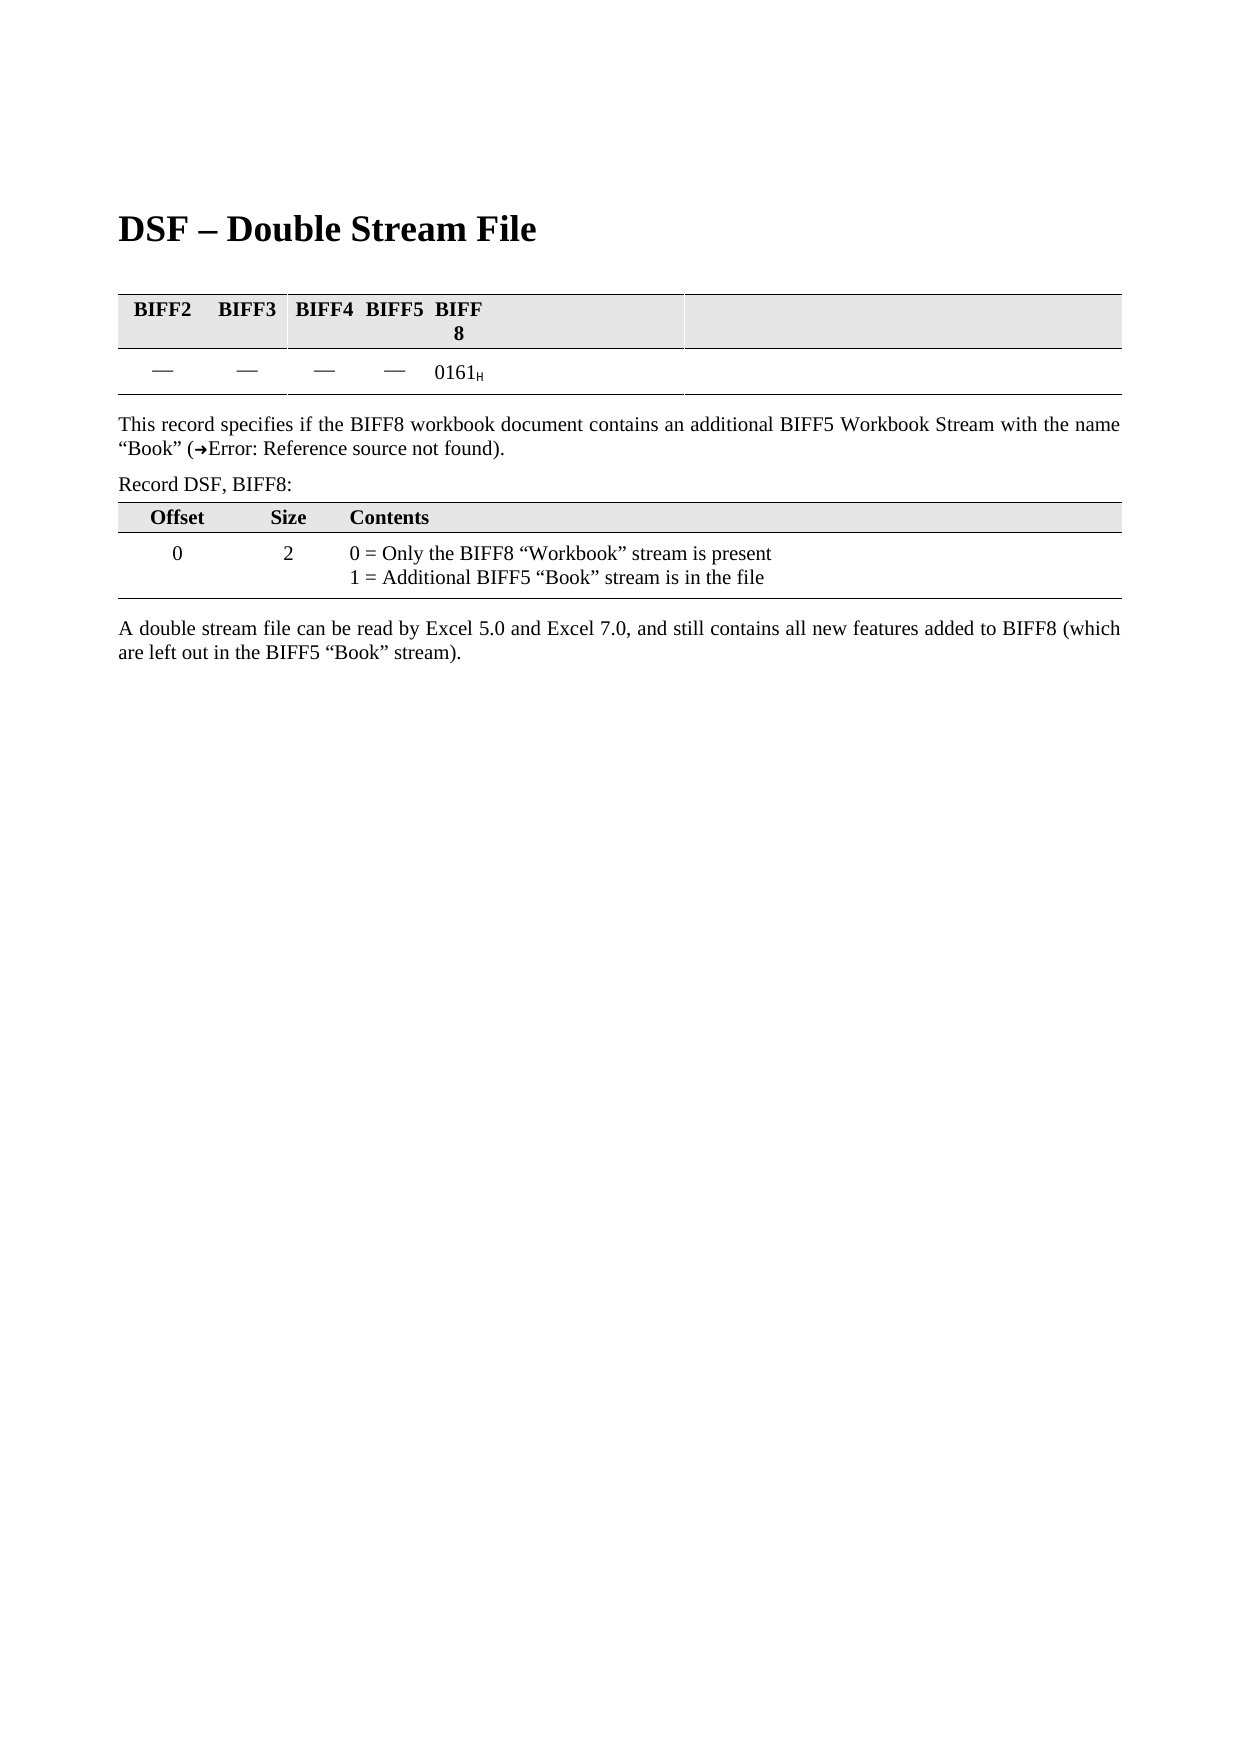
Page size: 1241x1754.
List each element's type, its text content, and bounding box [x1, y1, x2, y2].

table_header BIFF5 [361, 295, 428, 348]
table_cell [489, 349, 545, 394]
table_cell [596, 349, 642, 394]
table_header [596, 295, 642, 348]
text A double stream file can be read by Excel 5.0 and Excel 7.0, and still contains all new features added to BIFF8 (which are left out in the BIFF5 “Book” stream). [118, 616, 1122, 664]
table_cell — [118, 349, 207, 394]
table_cell — [288, 349, 361, 394]
table_header BIFF3 [207, 295, 287, 348]
table_header [545, 295, 596, 348]
text This record specifies if the BIFF8 workbook document contains an additional BIFF5 Workbook Stream with the name “Book” (➜2.3.3). [118, 412, 1122, 460]
table_header Size [236, 503, 340, 532]
text Record DSF, BIFF8: [118, 472, 1122, 496]
table_cell [685, 349, 1122, 394]
table_cell — [207, 349, 287, 394]
table_header BIFF8 [428, 295, 489, 348]
table_cell [545, 349, 596, 394]
table_header [489, 295, 545, 348]
table_header [685, 295, 1122, 348]
table_header BIFF4 [288, 295, 361, 348]
table_cell 2 [236, 533, 340, 598]
table_header Contents [340, 503, 1122, 532]
subtitle DSF – Double Stream File [118, 207, 1122, 250]
table_cell 0 = Only the BIFF8 “Workbook” stream is present 1 = Additional BIFF5 “Book” stream is in the file [340, 533, 1122, 598]
table_cell — [361, 349, 428, 394]
table_cell [642, 349, 684, 394]
table_header Offset [118, 503, 236, 532]
table_cell 0161H [428, 349, 489, 394]
table_header BIFF2 [118, 295, 207, 348]
table_header [642, 295, 684, 348]
table_cell 0 [118, 533, 236, 598]
